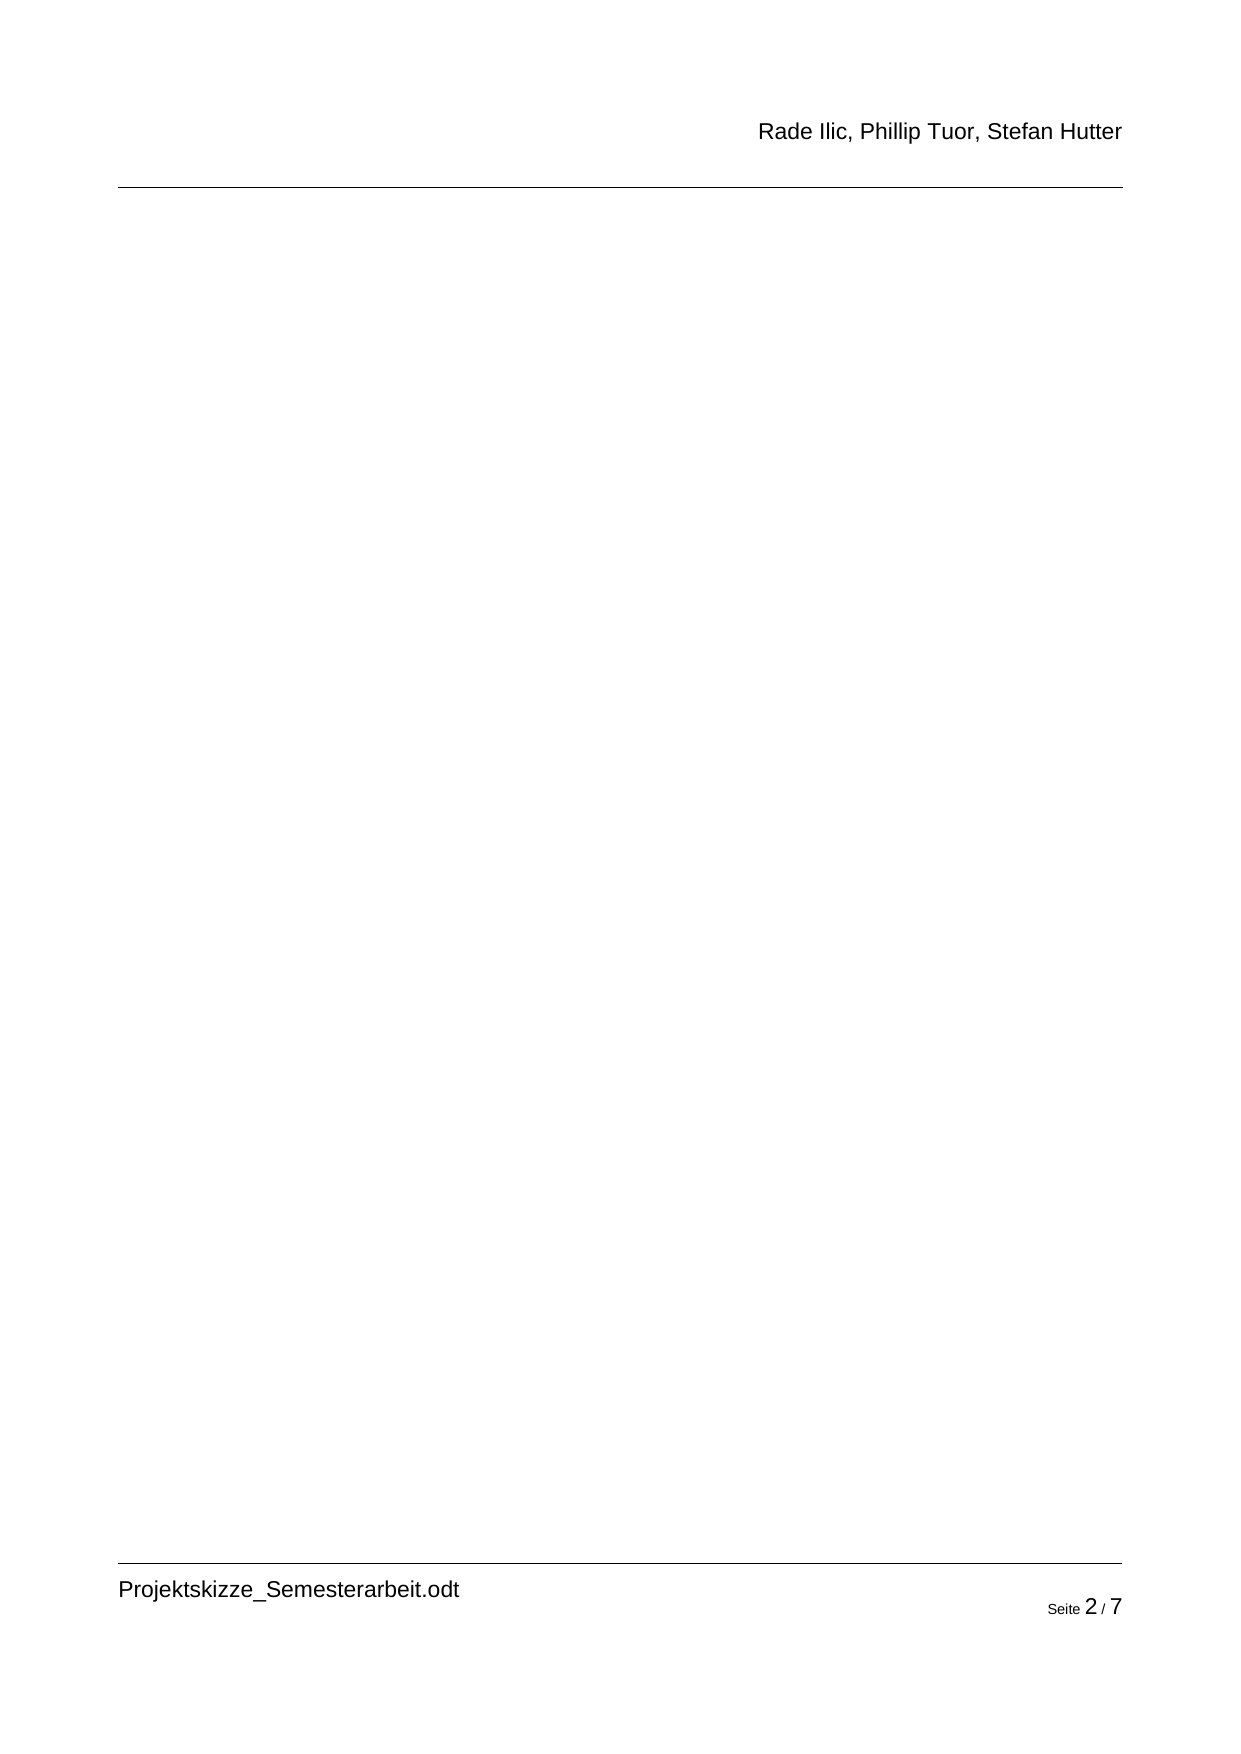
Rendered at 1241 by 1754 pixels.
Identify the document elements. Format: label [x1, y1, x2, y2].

table_cell [117, 217, 1091, 242]
